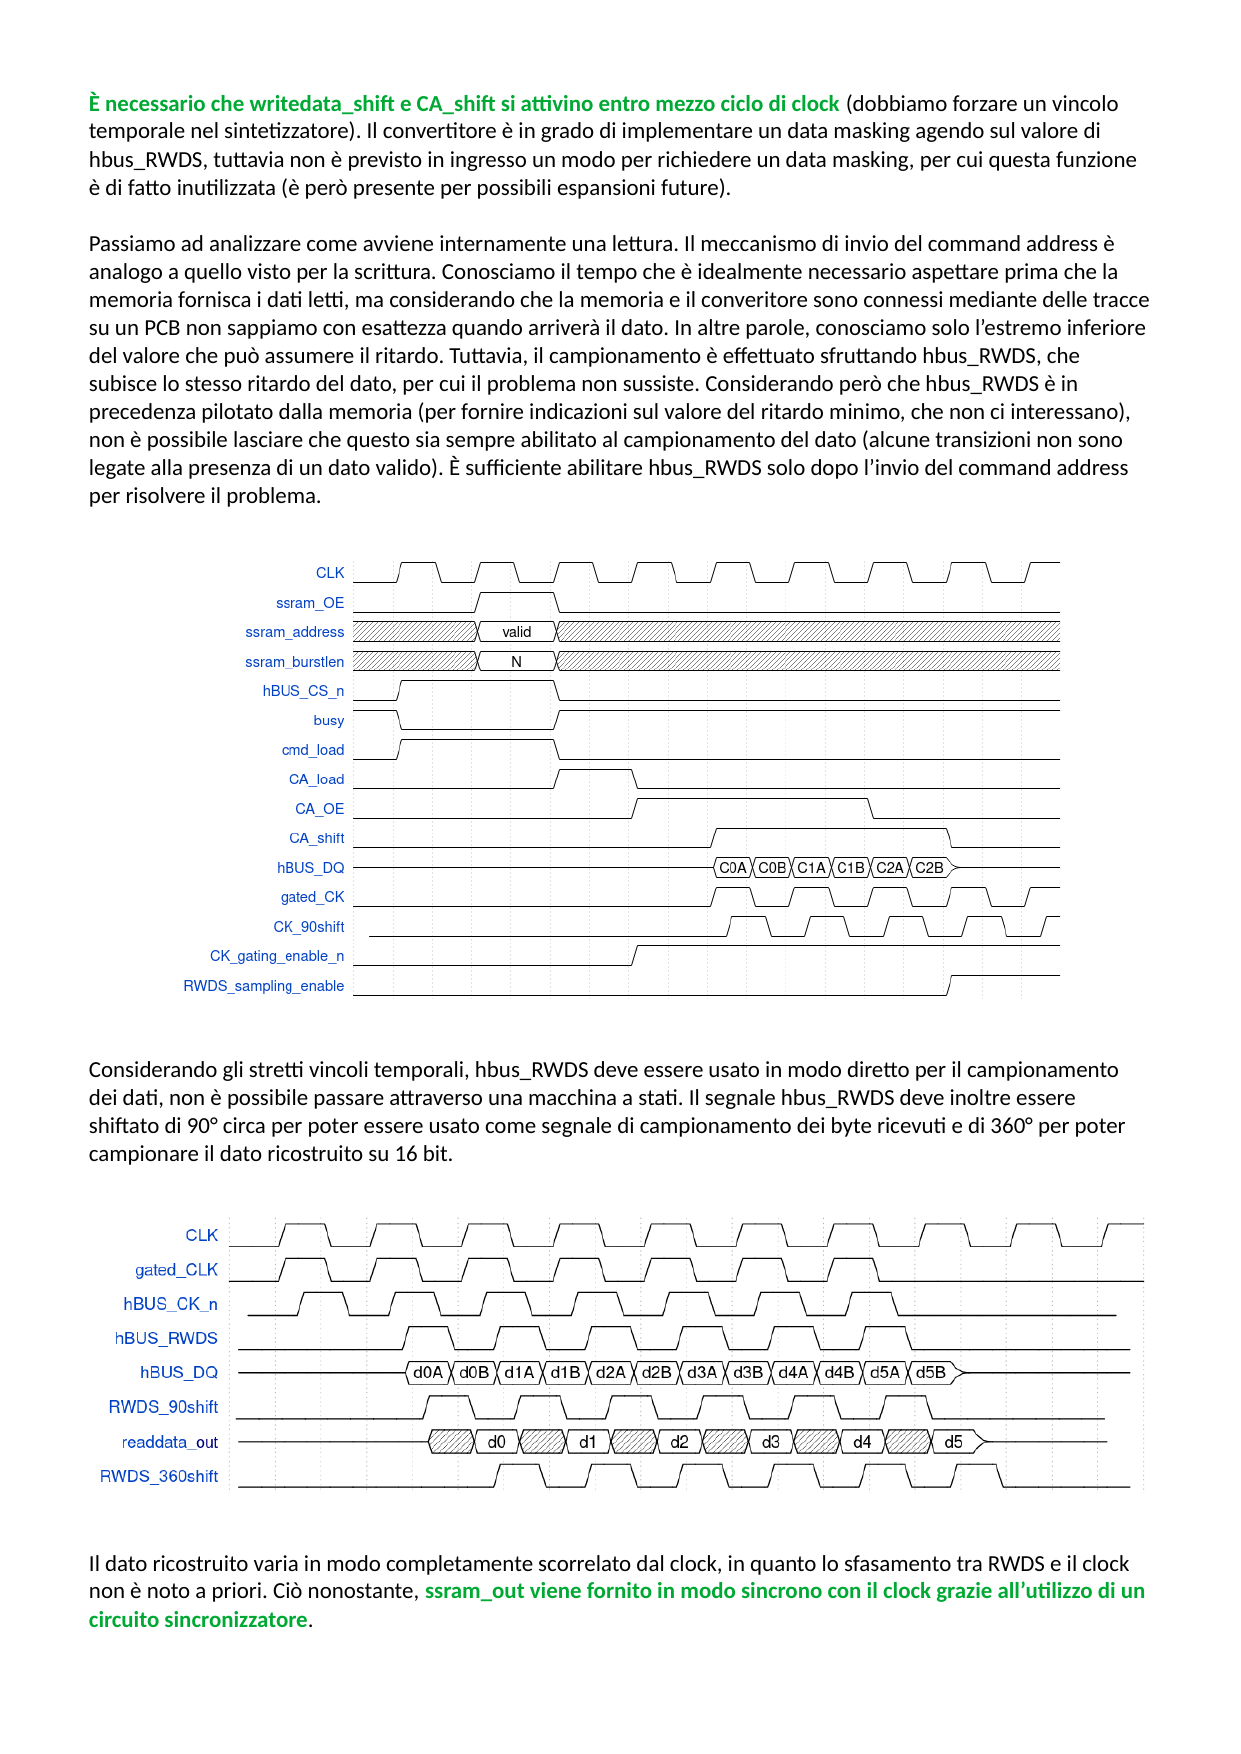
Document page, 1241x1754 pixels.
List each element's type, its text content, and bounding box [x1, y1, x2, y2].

picture [88, 1217, 1152, 1493]
text Considerando gli stretti vincoli temporali, hbus_RWDS deve essere usato in modo diretto per il campionamento dei dati, non è possibile passare attraverso una macchina a stati. Il segnale hbus_RWDS deve inoltre essere shiftato di 90° circa per poter essere usato come segnale di campionamento dei byte ricevuti e di 360° per poter campionare il dato ricostruito su 16 bit. [89, 1055, 1152, 1167]
text Il dato ricostruito varia in modo completamente scorrelato dal clock, in quanto lo sfasamento tra RWDS e il clock non è noto a priori. Ciò nonostante, ssram_out viene fornito in modo sincrono con il clock grazie all’utilizzo di un circuito sincronizzatore. [89, 1549, 1152, 1633]
text È necessario che writedata_shift e CA_shift si attivino entro mezzo ciclo di clock (dobbiamo forzare un vincolo temporale nel sintetizzatore). Il convertitore è in grado di implementare un data masking agendo sul valore di hbus_RWDS, tuttavia non è previsto in ingresso un modo per richiedere un data masking, per cui questa funzione è di fatto inutilizzata (è però presente per possibili espansioni future). [89, 89, 1152, 201]
text Passiamo ad analizzare come avviene internamente una lettura. Il meccanismo di invio del command address è analogo a quello visto per la scrittura. Conosciamo il tempo che è idealmente necessario aspettare prima che la memoria fornisca i dati letti, ma considerando che la memoria e il converitore sono connessi mediante delle tracce su un PCB non sappiamo con esattezza quando arriverà il dato. In altre parole, conosciamo solo l’estremo inferiore del valore che può assumere il ritardo. Tuttavia, il campionamento è effettuato sfruttando hbus_RWDS, che subisce lo stesso ritardo del dato, per cui il problema non sussiste. Considerando però che hbus_RWDS è in precedenza pilotato dalla memoria (per fornire indicazioni sul valore del ritardo minimo, che non ci interessano), non è possibile lasciare che questo sia sempre abilitato al campionamento del dato (alcune transizioni non sono legate alla presenza di un dato valido). È sufficiente abilitare hbus_RWDS solo dopo l’invio del command address per risolvere il problema. [89, 229, 1152, 509]
picture [180, 559, 1061, 999]
